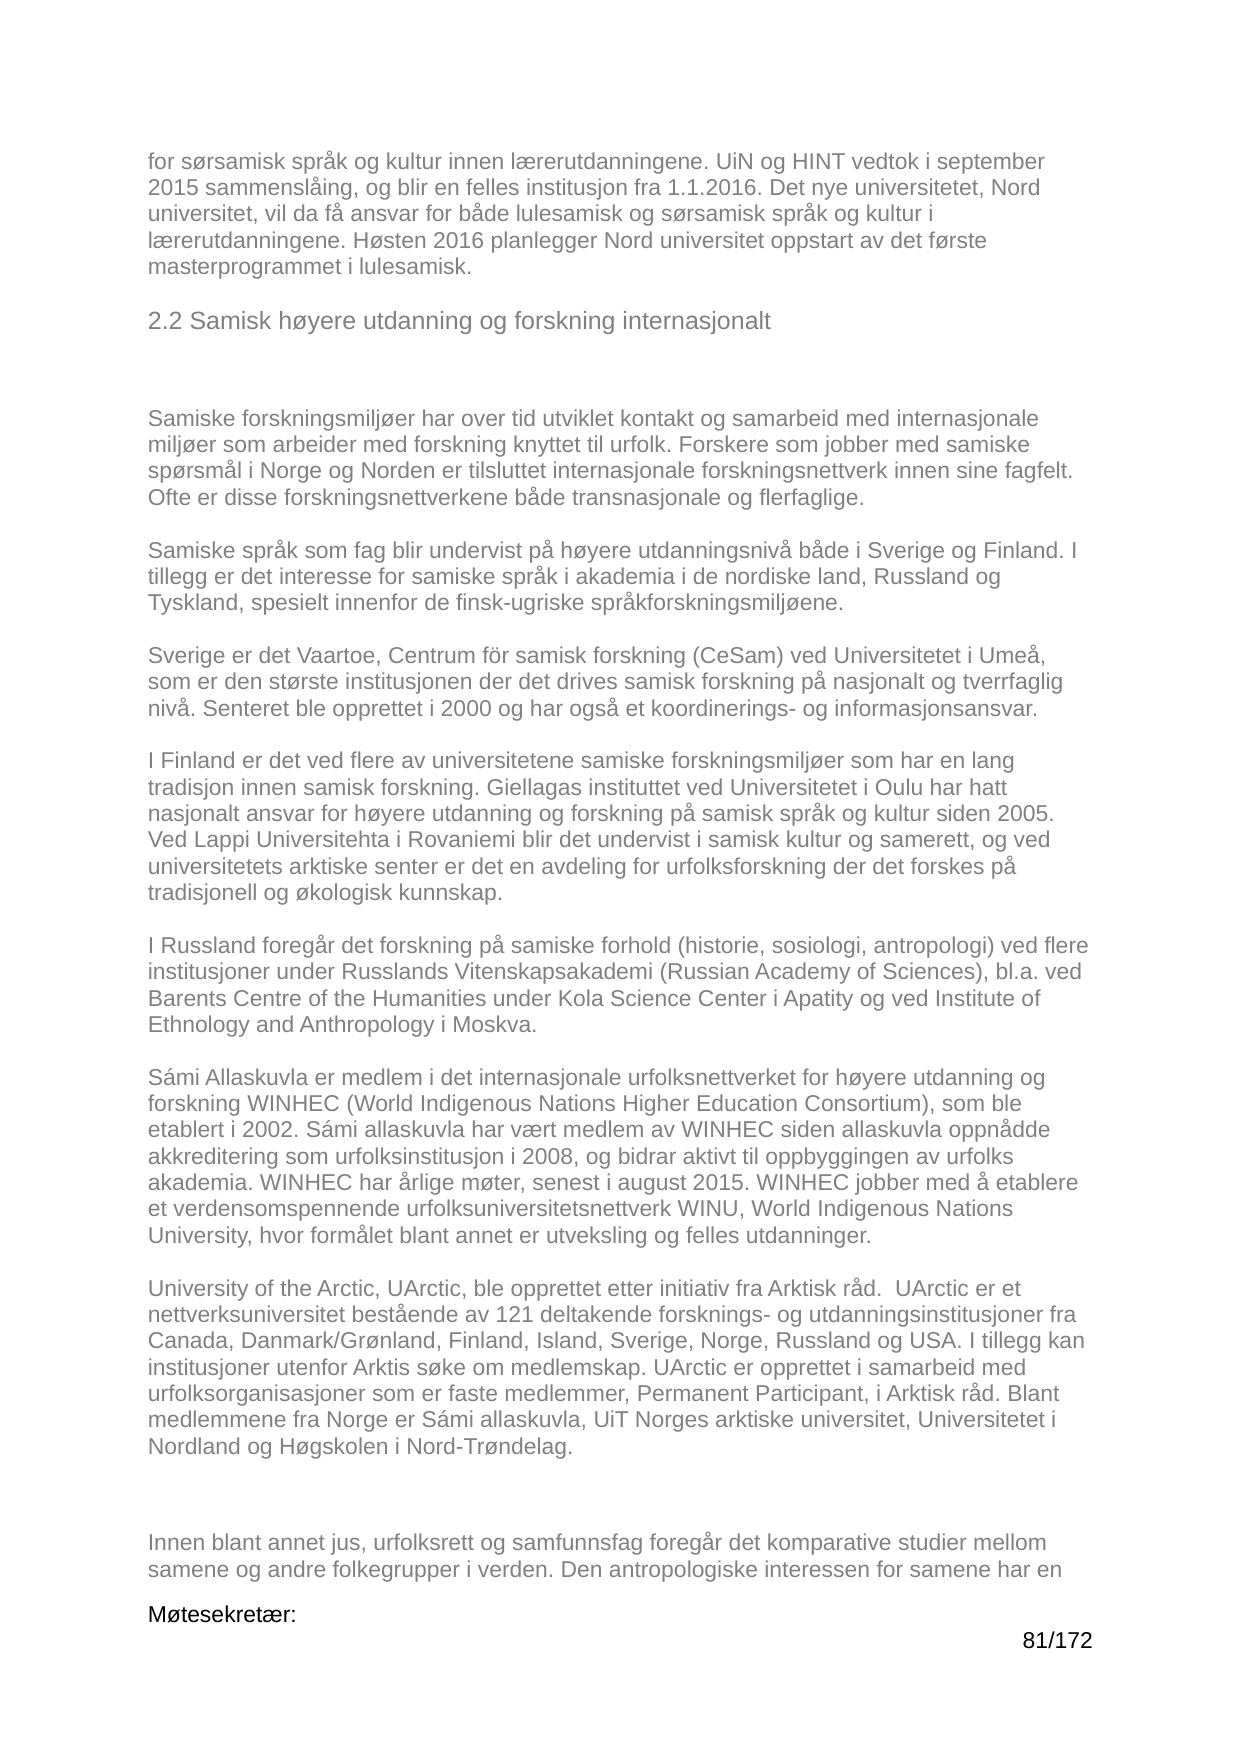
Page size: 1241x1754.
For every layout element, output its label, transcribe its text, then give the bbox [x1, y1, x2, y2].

table_header for sørsamisk språk og kultur innen lærerutdanningene. UiN og HINT vedtok i september 2015 sammenslåing, og blir en felles institusjon fra 1.1.2016. Det nye universitetet, Nord universitet, vil da få ansvar for både lulesamisk og sørsamisk språk og kultur i lærerutdanningene. Høsten 2016 planlegger Nord universitet oppstart av det første masterprogrammet i lulesamisk. 2.2 Samisk høyere utdanning og forskning internasjonalt Samiske forskningsmiljøer har over tid utviklet kontakt og samarbeid med internasjonale miljøer som arbeider med forskning knyttet til urfolk. Forskere som jobber med samiske spørsmål i Norge og Norden er tilsluttet internasjonale forskningsnettverk innen sine fagfelt. Ofte er disse forskningsnettverkene både transnasjonale og flerfaglige. Samiske språk som fag blir undervist på høyere utdanningsnivå både i Sverige og Finland. I tillegg er det interesse for samiske språk i akademia i de nordiske land, Russland og Tyskland, spesielt innenfor de finsk-ugriske språkforskningsmiljøene. Sverige er det Vaartoe, Centrum för samisk forskning (CeSam) ved Universitetet i Umeå, som er den største institusjonen der det drives samisk forskning på nasjonalt og tverrfaglig nivå. Senteret ble opprettet i 2000 og har også et koordinerings- og informasjonsansvar. I Finland er det ved flere av universitetene samiske forskningsmiljøer som har en lang tradisjon innen samisk forskning. Giellagas instituttet ved Universitetet i Oulu har hatt nasjonalt ansvar for høyere utdanning og forskning på samisk språk og kultur siden 2005. Ved Lappi Universitehta i Rovaniemi blir det undervist i samisk kultur og samerett, og ved universitetets arktiske senter er det en avdeling for urfolksforskning der det forskes på tradisjonell og økologisk kunnskap. I Russland foregår det forskning på samiske forhold (historie, sosiologi, antropologi) ved flere institusjoner under Russlands Vitenskapsakademi (Russian Academy of Sciences), bl.a. ved Barents Centre of the Humanities under Kola Science Center i Apatity og ved Institute of Ethnology and Anthropology i Moskva. Sámi Allaskuvla er medlem i det internasjonale urfolksnettverket for høyere utdanning og forskning WINHEC (World Indigenous Nations Higher Education Consortium), som ble etablert i 2002. Sámi allaskuvla har vært medlem av WINHEC siden allaskuvla oppnådde akkreditering som urfolksinstitusjon i 2008, og bidrar aktivt til oppbyggingen av urfolks akademia. WINHEC har årlige møter, senest i august 2015. WINHEC jobber med å etablere et verdensomspennende urfolksuniversitetsnettverk WINU, World Indigenous Nations University, hvor formålet blant annet er utveksling og felles utdanninger. University of the Arctic, UArctic, ble opprettet etter initiativ fra Arktisk råd. UArctic er et nettverksuniversitet bestående av 121 deltakende forsknings- og utdanningsinstitusjoner fra Canada, Danmark/Grønland, Finland, Island, Sverige, Norge, Russland og USA. I tillegg kan institusjoner utenfor Arktis søke om medlemskap. UArctic er opprettet i samarbeid med urfolksorganisasjoner som er faste medlemmer, Permanent Participant, i Arktisk råd. Blant medlemmene fra Norge er Sámi allaskuvla, UiT Norges arktiske universitet, Universitetet i Nordland og Høgskolen i Nord-Trøndelag. Innen blant annet jus, urfolksrett og samfunnsfag foregår det komparative studier mellom samene og andre folkegrupper i verden. Den antropologiske interessen for samene har en [136, 148, 1104, 1582]
